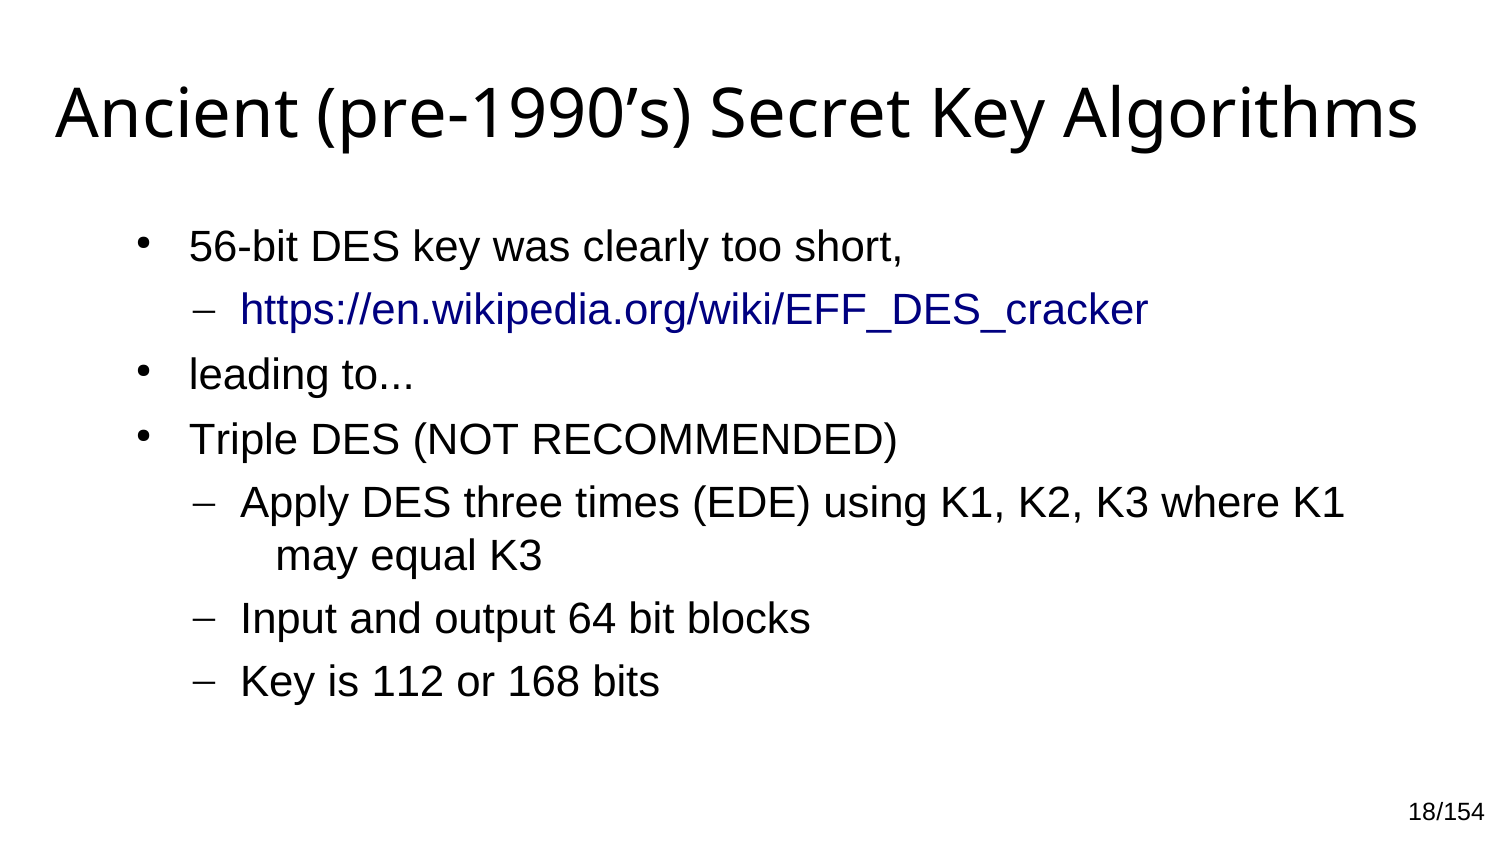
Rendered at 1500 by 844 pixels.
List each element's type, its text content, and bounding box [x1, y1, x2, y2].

list 56-bit DES key was clearly too short, https://en.wikipedia.org/wiki/EFF_DES_cracker leading to... Triple DES (NOT RECOMMENDED) Apply DES three times (EDE) using K1, K2, K3 where K1 may equal K3 Input and output 64 bit blocks Key is 112 or 168 bits [118, 218, 1394, 798]
title Ancient (pre-1990’s) Secret Key Algorithms [29, 13, 1447, 207]
